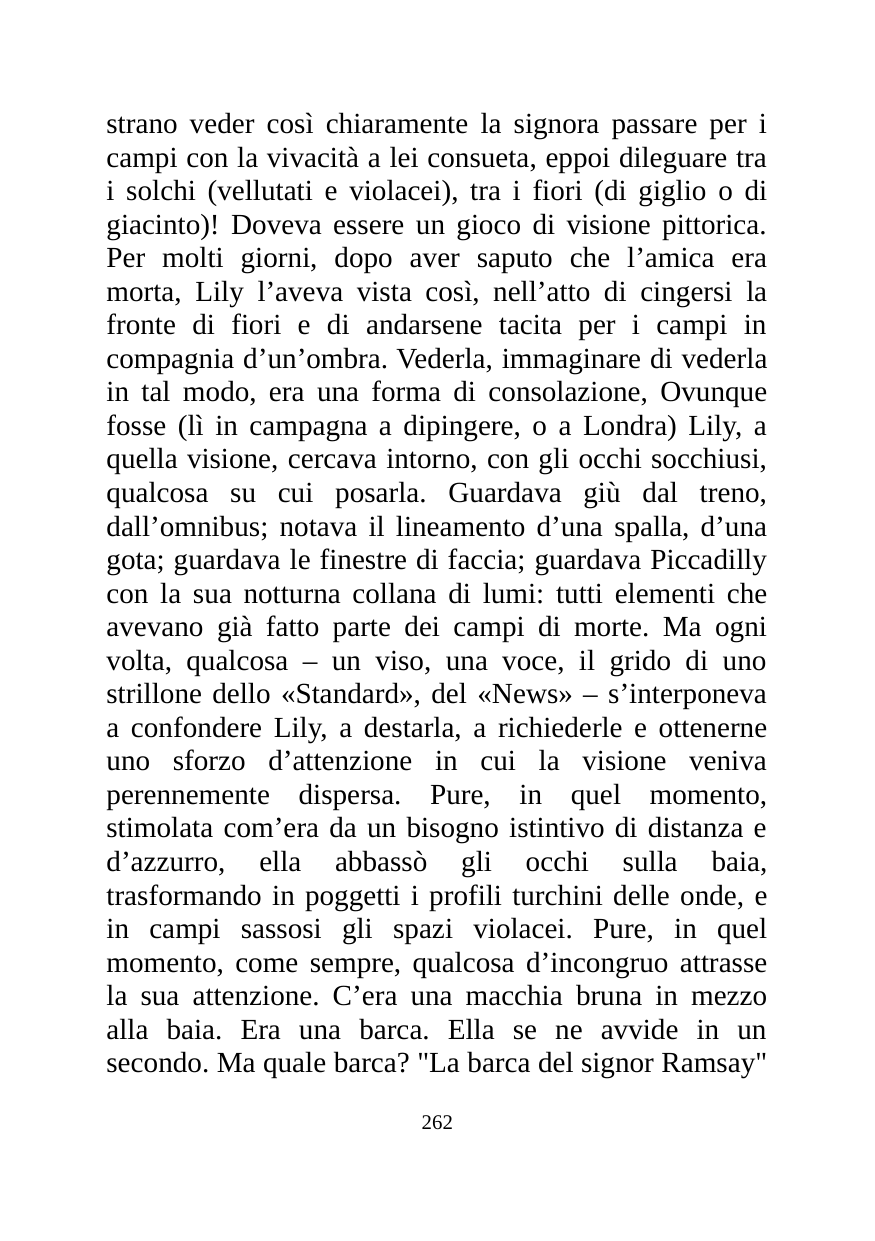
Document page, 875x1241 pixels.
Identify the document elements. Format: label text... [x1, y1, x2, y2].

text strano veder così chiaramente la signora passare per i campi con la vivacità a lei consueta, eppoi dileguare tra i solchi (vellutati e violacei), tra i fiori (di giglio o di giacinto)! Doveva essere un gioco di visione pittorica. Per molti giorni, dopo aver saputo che l’amica era morta, Lily l’aveva vista così, nell’atto di cingersi la fronte di fiori e di andarsene tacita per i campi in compagnia d’un’ombra. Vederla, immaginare di vederla in tal modo, era una forma di consolazione, Ovunque fosse (lì in campagna a dipingere, o a Londra) Lily, a quella visione, cercava intorno, con gli occhi socchiusi, qualcosa su cui posarla. Guardava giù dal treno, dall’omnibus; notava il lineamento d’una spalla, d’una gota; guardava le finestre di faccia; guardava Piccadilly con la sua notturna collana di lumi: tutti elementi che avevano già fatto parte dei campi di morte. Ma ogni volta, qualcosa – un viso, una voce, il grido di uno strillone dello «Standard», del «News» – s’interponeva a confondere Lily, a destarla, a richiederle e ottenerne uno sforzo d’attenzione in cui la visione veniva perennemente dispersa. Pure, in quel momento, stimolata com’era da un bisogno istintivo di distanza e d’azzurro, ella abbassò gli occhi sulla baia, trasformando in poggetti i profili turchini delle onde, e in campi sassosi gli spazi violacei. Pure, in quel momento, come sempre, qualcosa d’incongruo attrasse la sua attenzione. C’era una macchia bruna in mezzo alla baia. Era una barca. Ella se ne avvide in un secondo. Ma quale barca? "La barca del signor Ramsay" [106, 106, 768, 1079]
